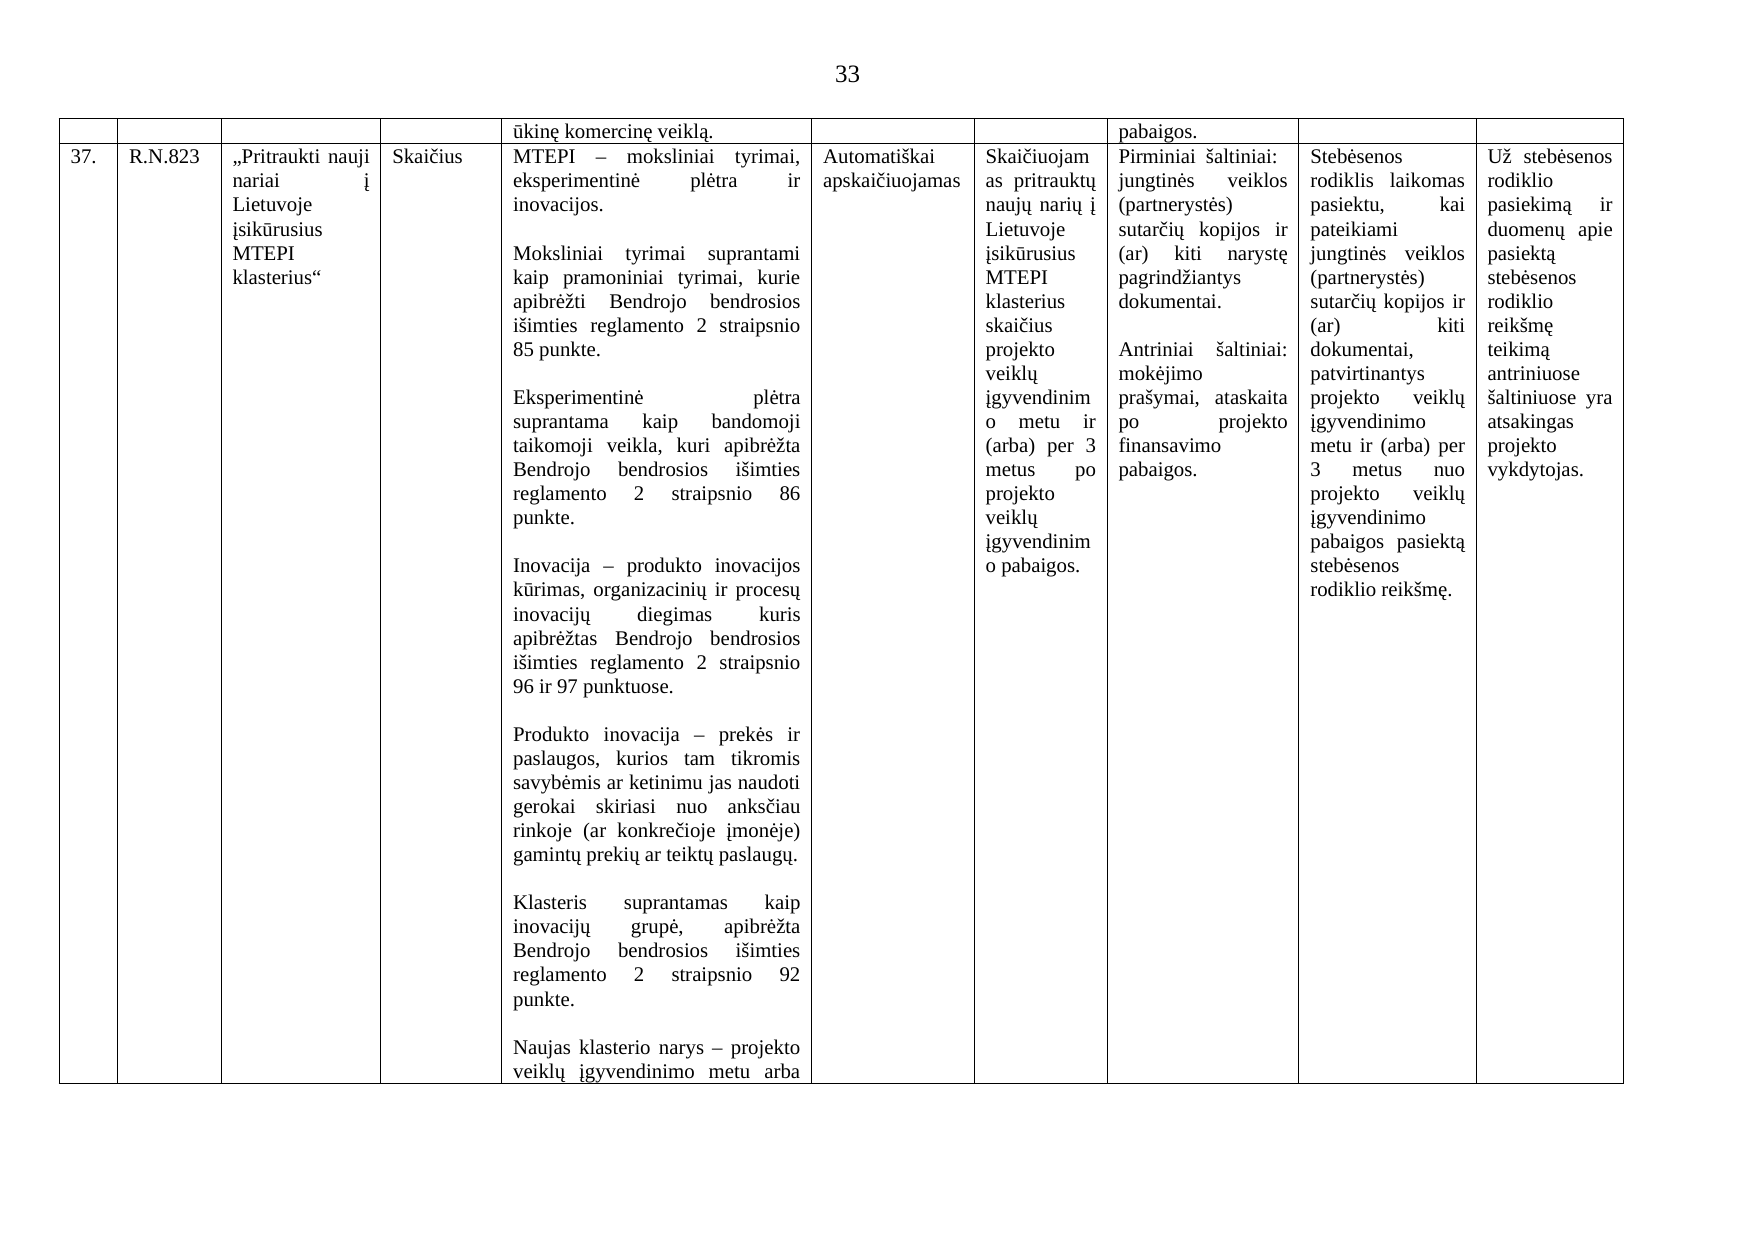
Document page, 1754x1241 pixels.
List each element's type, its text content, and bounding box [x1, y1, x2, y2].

table_cell Skaičiuojamas pritrauktų naujų narių į Lietuvoje įsikūrusius MTEPI klasterius skaičius projekto veiklų įgyvendinimo metu ir (arba) per 3 metus po projekto veiklų įgyvendinimo pabaigos. [975, 144, 1107, 1083]
table_cell [1477, 119, 1623, 143]
table_cell [381, 119, 501, 143]
table_cell MTEPI – moksliniai tyrimai, eksperimentinė plėtra ir inovacijos. Moksliniai tyrimai suprantami kaip pramoniniai tyrimai, kurie apibrėžti Bendrojo bendrosios išimties reglamento 2 straipsnio 85 punkte. Eksperimentinė plėtra suprantama kaip bandomoji taikomoji veikla, kuri apibrėžta Bendrojo bendrosios išimties reglamento 2 straipsnio 86 punkte. Inovacija – produkto inovacijos kūrimas, organizacinių ir procesų inovacijų diegimas kuris apibrėžtas Bendrojo bendrosios išimties reglamento 2 straipsnio 96 ir 97 punktuose. Produkto inovacija – prekės ir paslaugos, kurios tam tikromis savybėmis ar ketinimu jas naudoti gerokai skiriasi nuo anksčiau rinkoje (ar konkrečioje įmonėje) gamintų prekių ar teiktų paslaugų. Klasteris suprantamas kaip inovacijų grupė, apibrėžta Bendrojo bendrosios išimties reglamento 2 straipsnio 92 punkte. Naujas klasterio narys – projekto veiklų įgyvendinimo metu arba [502, 144, 811, 1083]
table_cell [222, 119, 380, 143]
table_cell Pirminiai šaltiniai: jungtinės veiklos (partnerystės) sutarčių kopijos ir (ar) kiti narystę pagrindžiantys dokumentai. Antriniai šaltiniai: mokėjimo prašymai, ataskaita po projekto finansavimo pabaigos. [1108, 144, 1298, 1083]
table_cell R.N.823 [118, 144, 221, 1083]
table_cell [118, 119, 221, 143]
table_cell 37. [60, 144, 117, 1083]
table_cell „Pritraukti nauji nariai į Lietuvoje įsikūrusius MTEPI klasterius“ [222, 144, 380, 1083]
table_cell [812, 119, 974, 143]
table_cell pabaigos. [1108, 119, 1298, 143]
table_cell Stebėsenos rodiklis laikomas pasiektu, kai pateikiami jungtinės veiklos (partnerystės) sutarčių kopijos ir (ar) kiti dokumentai, patvirtinantys projekto veiklų įgyvendinimo metu ir (arba) per 3 metus nuo projekto veiklų įgyvendinimo pabaigos pasiektą stebėsenos rodiklio reikšmę. [1299, 144, 1476, 1083]
table_cell Už stebėsenos rodiklio pasiekimą ir duomenų apie pasiektą stebėsenos rodiklio reikšmę teikimą antriniuose šaltiniuose yra atsakingas projekto vykdytojas. [1477, 144, 1623, 1083]
table_cell ūkinę komercinę veiklą. [502, 119, 811, 143]
table_cell [975, 119, 1107, 143]
table_cell Automatiškai apskaičiuojamas [812, 144, 974, 1083]
table_cell [60, 119, 117, 143]
table_cell Skaičius [381, 144, 501, 1083]
